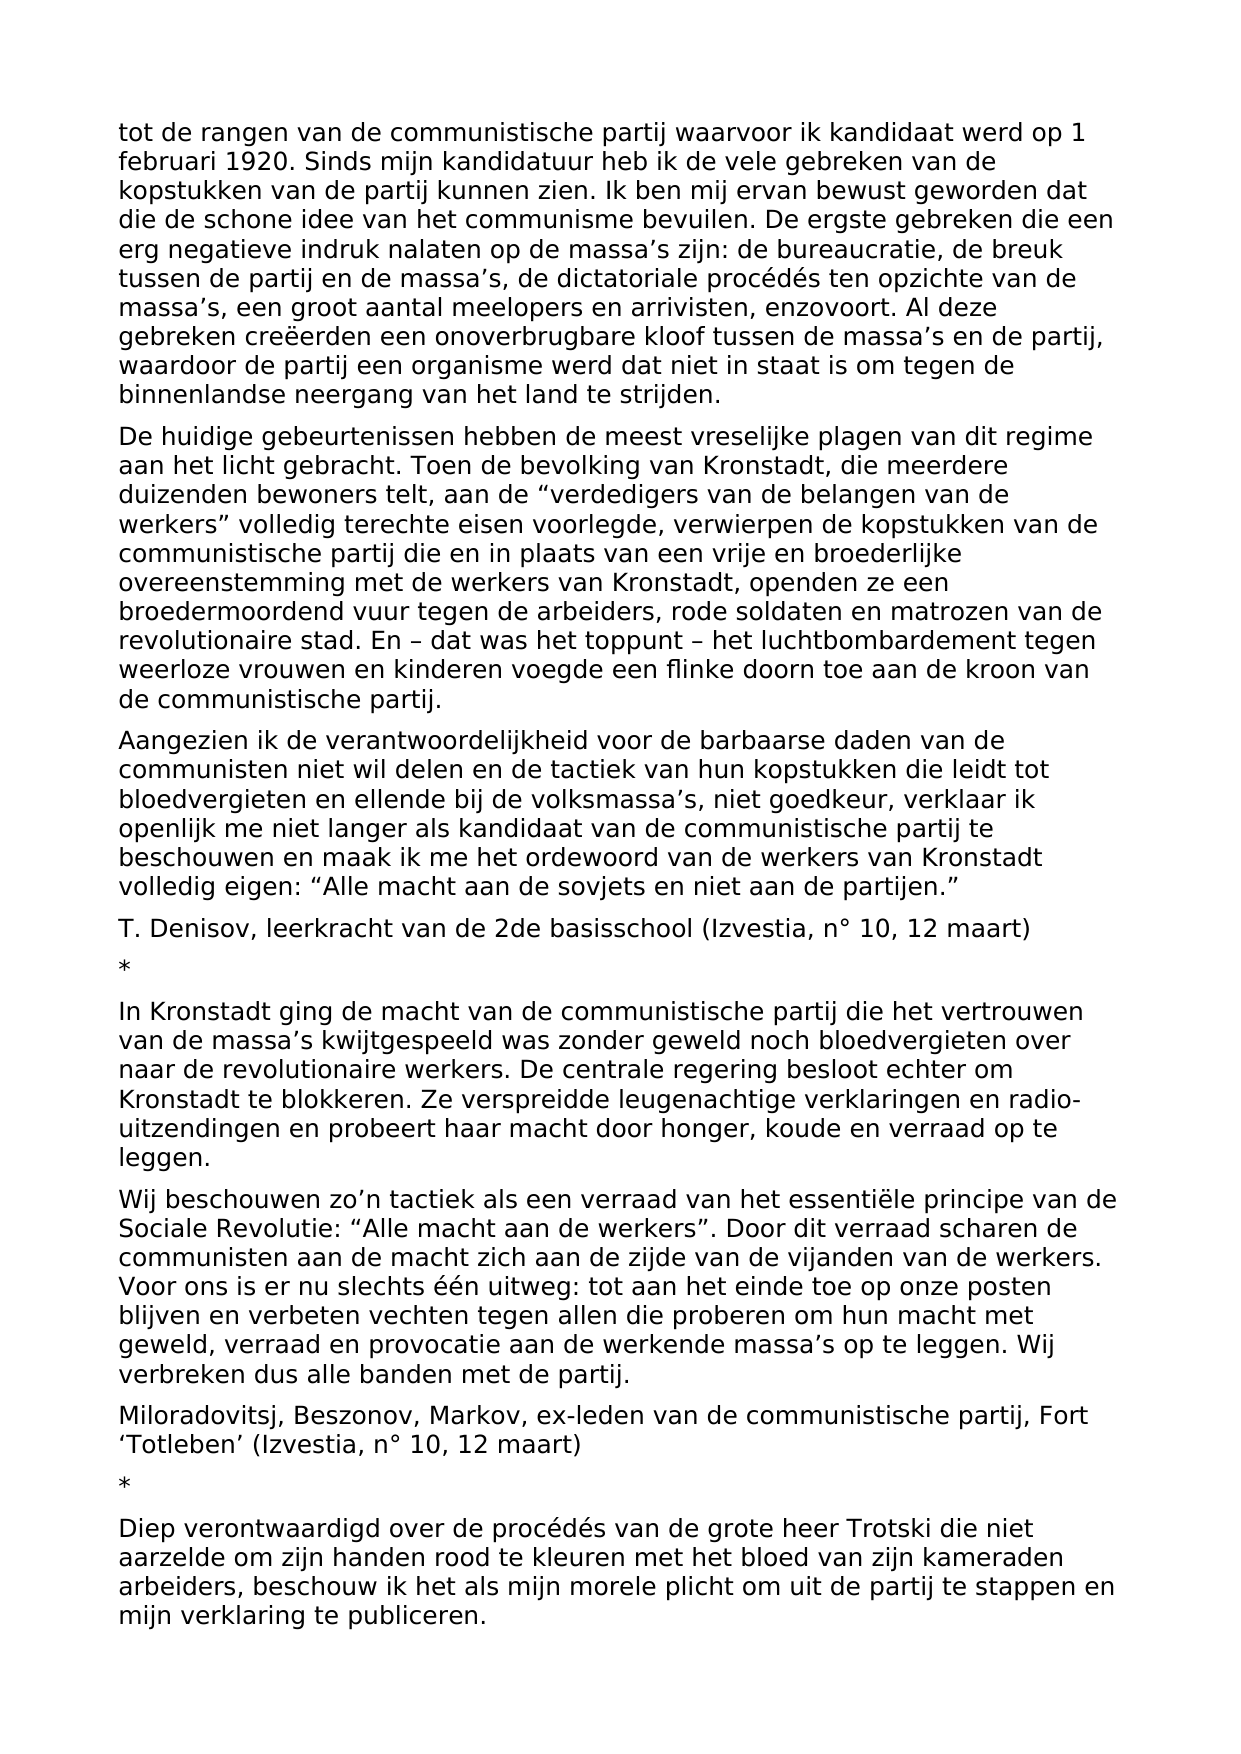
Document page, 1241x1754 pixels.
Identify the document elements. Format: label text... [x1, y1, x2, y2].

text tot de rangen van de communistische partij waarvoor ik kandidaat werd op 1 februari 1920. Sinds mijn kandidatuur heb ik de vele gebreken van de kopstukken van de partij kunnen zien. Ik ben mij ervan bewust geworden dat die de schone idee van het communisme bevuilen. De ergste gebreken die een erg negatieve indruk nalaten op de massa’s zijn: de bureaucratie, de breuk tussen de partij en de massa’s, de dictatoriale procédés ten opzichte van de massa’s, een groot aantal meelopers en arrivisten, enzovoort. Al deze gebreken creëerden een onoverbrugbare kloof tussen de massa’s en de partij, waardoor de partij een organisme werd dat niet in staat is om tegen de binnenlandse neergang van het land te strijden. [118, 118, 1122, 410]
text Miloradovitsj, Beszonov, Markov, ex-leden van de communistische partij, Fort ‘Totleben’ (Izvestia, n° 10, 12 maart) [118, 1401, 1122, 1460]
text * [118, 1472, 1122, 1501]
text Aangezien ik de verantwoordelijkheid voor de barbaarse daden van de communisten niet wil delen en de tactiek van hun kopstukken die leidt tot bloedvergieten en ellende bij de volksmassa’s, niet goedkeur, verklaar ik openlijk me niet langer als kandidaat van de communistische partij te beschouwen en maak ik me het ordewoord van de werkers van Kronstadt volledig eigen: “Alle macht aan de sovjets en niet aan de partijen.” [118, 726, 1122, 901]
text In Kronstadt ging de macht van de communistische partij die het vertrouwen van de massa’s kwijtgespeeld was zonder geweld noch bloedvergieten over naar de revolutionaire werkers. De centrale regering besloot echter om Kronstadt te blokkeren. Ze verspreidde leugenachtige verklaringen en radio-uitzendingen en probeert haar macht door honger, koude en verraad op te leggen. [118, 997, 1122, 1172]
text Diep verontwaardigd over de procédés van de grote heer Trotski die niet aarzelde om zijn handen rood te kleuren met het bloed van zijn kameraden arbeiders, beschouw ik het als mijn morele plicht om uit de partij te stappen en mijn verklaring te publiceren. [118, 1514, 1122, 1631]
text * [118, 956, 1122, 985]
text De huidige gebeurtenissen hebben de meest vreselijke plagen van dit regime aan het licht gebracht. Toen de bevolking van Kronstadt, die meerdere duizenden bewoners telt, aan de “verdedigers van de belangen van de werkers” volledig terechte eisen voorlegde, verwierpen de kopstukken van de communistische partij die en in plaats van een vrije en broederlijke overeenstemming met de werkers van Kronstadt, openden ze een broedermoordend vuur tegen de arbeiders, rode soldaten en matrozen van de revolutionaire stad. En – dat was het toppunt – het luchtbombardement tegen weerloze vrouwen en kinderen voegde een flinke doorn toe aan de kroon van de communistische partij. [118, 422, 1122, 714]
text Wij beschouwen zo’n tactiek als een verraad van het essentiële principe van de Sociale Revolutie: “Alle macht aan de werkers”. Door dit verraad scharen de communisten aan de macht zich aan de zijde van de vijanden van de werkers. Voor ons is er nu slechts één uitweg: tot aan het einde toe op onze posten blijven en verbeten vechten tegen allen die proberen om hun macht met geweld, verraad en provocatie aan de werkende massa’s op te leggen. Wij verbreken dus alle banden met de partij. [118, 1185, 1122, 1389]
text T. Denisov, leerkracht van de 2de basisschool (Izvestia, n° 10, 12 maart) [118, 914, 1122, 943]
